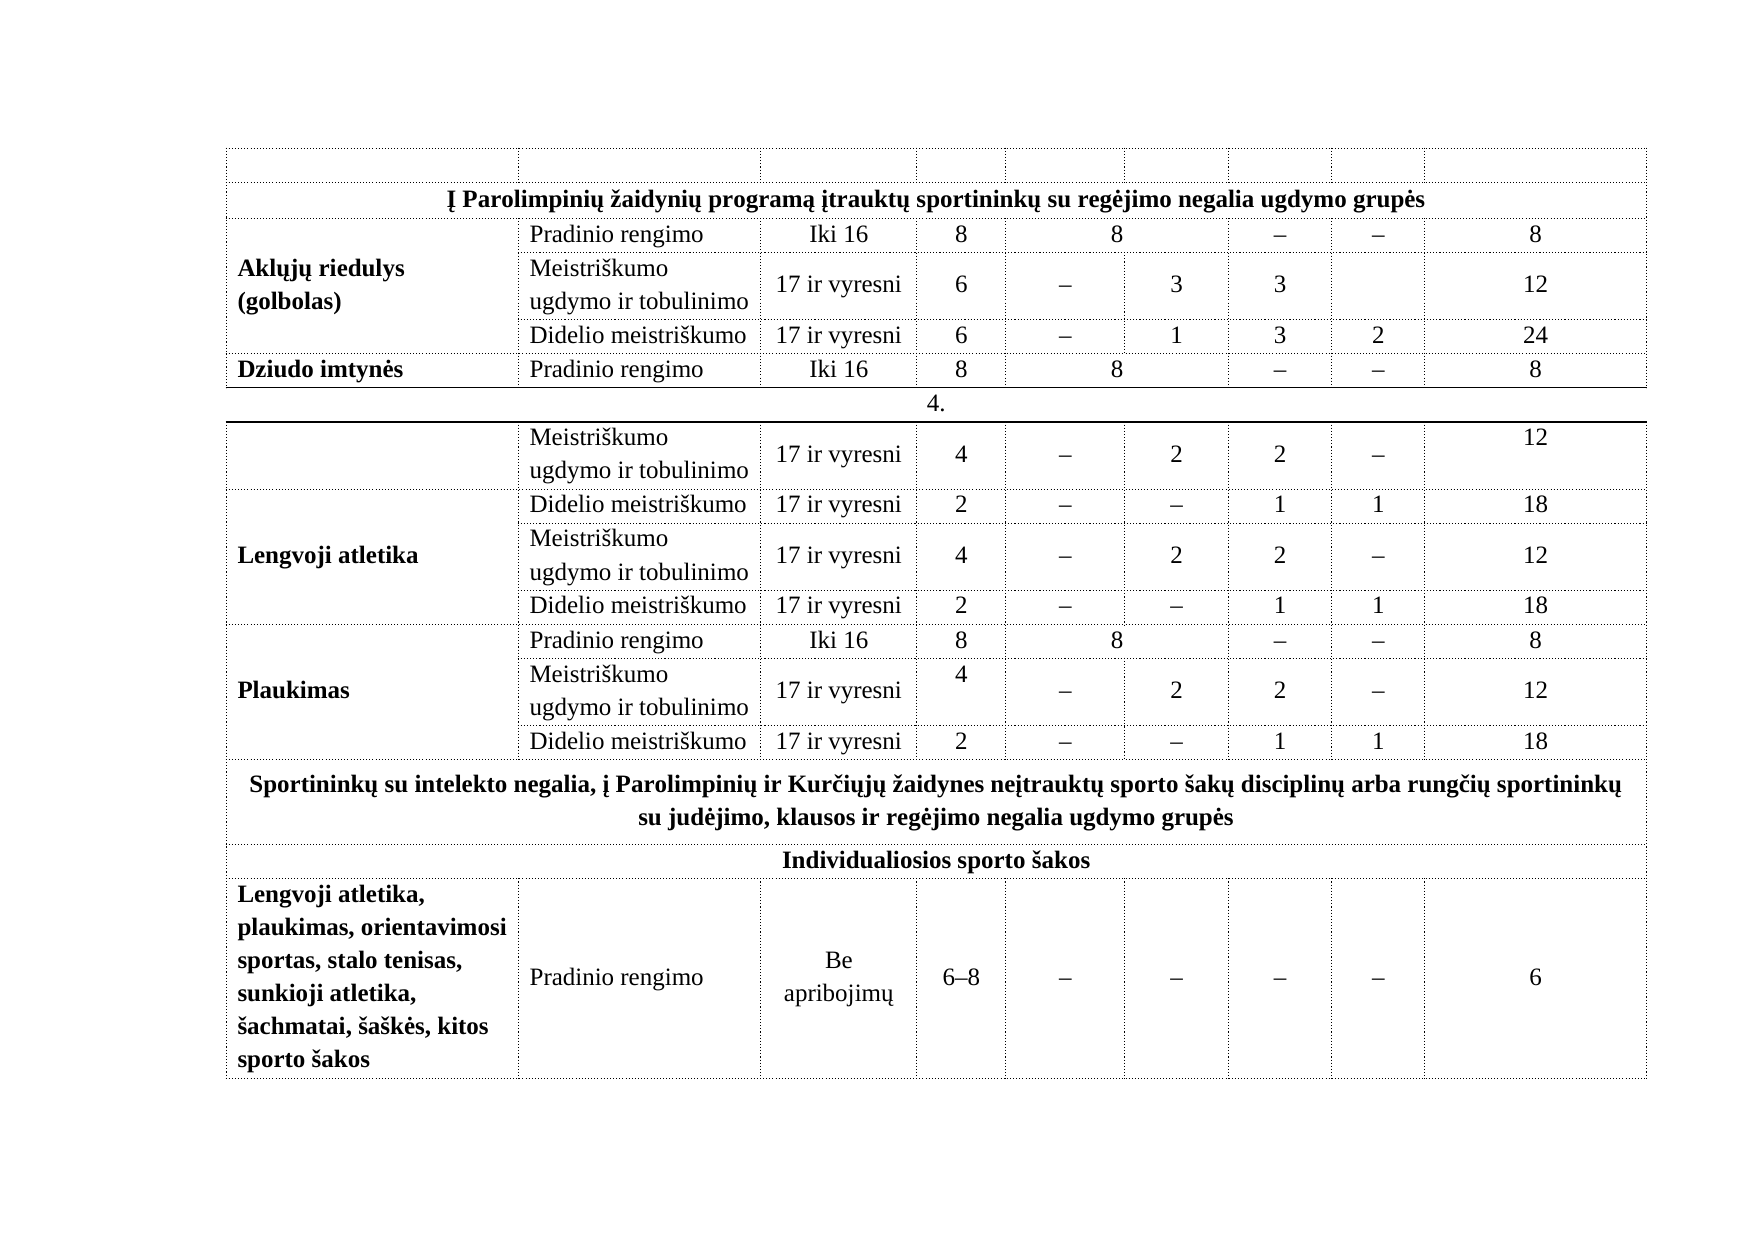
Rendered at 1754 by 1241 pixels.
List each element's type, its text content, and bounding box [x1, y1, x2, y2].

table_cell Meistriškumo ugdymo ir tobulinimo [518, 523, 760, 589]
table_cell 3 [1228, 252, 1331, 319]
table_cell 2 [1228, 423, 1331, 488]
table_cell [1331, 148, 1425, 182]
table_cell 4 [917, 423, 1005, 488]
table_cell – [1331, 523, 1425, 589]
table_cell [1005, 148, 1125, 182]
table_cell 6–8 [917, 878, 1005, 1077]
table_cell Lengvoji atletika [226, 489, 518, 624]
table_cell 2 [1228, 658, 1331, 725]
table_cell 4 [917, 658, 1005, 725]
table_cell 8 [1005, 218, 1228, 252]
table_cell – [1005, 319, 1125, 353]
table_cell 12 [1425, 252, 1646, 319]
table_cell Plaukimas [226, 624, 518, 759]
table_cell – [1228, 218, 1331, 252]
table_cell 1 [1228, 725, 1331, 759]
table_cell 2 [1125, 658, 1228, 725]
table_cell 17 ir vyresni [760, 590, 917, 624]
table_cell – [1125, 725, 1228, 759]
table_cell 2 [1125, 423, 1228, 488]
table_cell – [1005, 523, 1125, 589]
table_cell – [1005, 725, 1125, 759]
table_cell – [1228, 353, 1331, 387]
table_cell 24 [1425, 319, 1646, 353]
table_cell 1 [1331, 590, 1425, 624]
table_cell 17 ir vyresni [760, 523, 917, 589]
table_cell 8 [1425, 353, 1646, 387]
table_cell – [1331, 423, 1425, 488]
table_cell 6 [917, 319, 1005, 353]
table_cell 12 [1425, 658, 1646, 725]
table_cell [1228, 148, 1331, 182]
table_cell [1331, 252, 1425, 319]
table_cell Iki 16 [760, 218, 917, 252]
table_cell – [1005, 489, 1125, 522]
table_cell [917, 148, 1005, 182]
table_cell Meistriškumo ugdymo ir tobulinimo [518, 252, 760, 319]
table_cell 1 [1125, 319, 1228, 353]
table_cell – [1125, 590, 1228, 624]
table_cell 8 [917, 624, 1005, 658]
table_cell 8 [917, 218, 1005, 252]
table_cell Individualiosios sporto šakos [226, 844, 1646, 878]
table_cell 8 [917, 353, 1005, 387]
table_cell Didelio meistriškumo [518, 590, 760, 624]
table_cell Iki 16 [760, 624, 917, 658]
table_cell Lengvoji atletika, plaukimas, orientavimosi sportas, stalo tenisas, sunkioji atletika, šachmatai, šaškės, kitos sporto šakos [226, 878, 518, 1077]
table_cell 18 [1425, 725, 1646, 759]
table_cell 8 [1005, 353, 1228, 387]
table_cell – [1005, 878, 1125, 1077]
table_cell Dziudo imtynės [226, 353, 518, 387]
table_cell [226, 423, 518, 488]
table_cell Be apribojimų [760, 878, 917, 1077]
table_cell 1 [1331, 725, 1425, 759]
table_cell Pradinio rengimo [518, 353, 760, 387]
table_cell – [1228, 624, 1331, 658]
table_cell 1 [1228, 590, 1331, 624]
table_cell 3 [1228, 319, 1331, 353]
table_cell Meistriškumo ugdymo ir tobulinimo [518, 658, 760, 725]
table_cell 4. [226, 388, 1646, 421]
table_cell 12 [1425, 523, 1646, 589]
table_cell Pradinio rengimo [518, 624, 760, 658]
table_cell 17 ir vyresni [760, 252, 917, 319]
table_cell 2 [1125, 523, 1228, 589]
table_cell 8 [1005, 624, 1228, 658]
table_cell 3 [1125, 252, 1228, 319]
table_cell 1 [1331, 489, 1425, 522]
table_cell 17 ir vyresni [760, 489, 917, 522]
table_cell 8 [1425, 218, 1646, 252]
table_cell [1125, 148, 1228, 182]
table_cell – [1331, 658, 1425, 725]
table_cell Sportininkų su intelekto negalia, į Parolimpinių ir Kurčiųjų žaidynes neįtrauktų sporto šakų disciplinų arba rungčių sportininkų su judėjimo, klausos ir regėjimo negalia ugdymo grupės [226, 759, 1646, 844]
table_cell Iki 16 [760, 353, 917, 387]
table_cell Didelio meistriškumo [518, 319, 760, 353]
table_cell – [1005, 252, 1125, 319]
table_cell [760, 148, 917, 182]
table_cell 2 [917, 489, 1005, 522]
table_cell – [1005, 658, 1125, 725]
table_cell 18 [1425, 590, 1646, 624]
table_cell 18 [1425, 489, 1646, 522]
table_cell 2 [1228, 523, 1331, 589]
table_cell – [1228, 878, 1331, 1077]
table_cell 17 ir vyresni [760, 319, 917, 353]
table_cell Pradinio rengimo [518, 878, 760, 1077]
table_cell 12 [1425, 423, 1646, 488]
table_cell 1 [1228, 489, 1331, 522]
table_cell – [1331, 353, 1425, 387]
table_cell Didelio meistriškumo [518, 725, 760, 759]
table_cell [226, 148, 518, 182]
table_cell Meistriškumo ugdymo ir tobulinimo [518, 423, 760, 488]
table_cell 6 [1425, 878, 1646, 1077]
table_cell – [1331, 218, 1425, 252]
table_cell – [1125, 878, 1228, 1077]
table_cell – [1125, 489, 1228, 522]
table_cell 6 [917, 252, 1005, 319]
table_cell 2 [1331, 319, 1425, 353]
table_cell Pradinio rengimo [518, 218, 760, 252]
table_cell – [1331, 878, 1425, 1077]
table_cell Aklųjų riedulys (golbolas) [226, 218, 518, 353]
table_cell Didelio meistriškumo [518, 489, 760, 522]
table_cell [518, 148, 760, 182]
table_cell 2 [917, 725, 1005, 759]
table_cell 17 ir vyresni [760, 423, 917, 488]
table_cell – [1331, 624, 1425, 658]
table_cell Į Parolimpinių žaidynių programą įtrauktų sportininkų su regėjimo negalia ugdymo grupės [226, 182, 1646, 218]
table_cell 2 [917, 590, 1005, 624]
table_cell – [1005, 423, 1125, 488]
table_cell [1425, 148, 1646, 182]
table_cell 17 ir vyresni [760, 658, 917, 725]
table_cell – [1005, 590, 1125, 624]
table_cell 8 [1425, 624, 1646, 658]
table_cell 4 [917, 523, 1005, 589]
table_cell 17 ir vyresni [760, 725, 917, 759]
